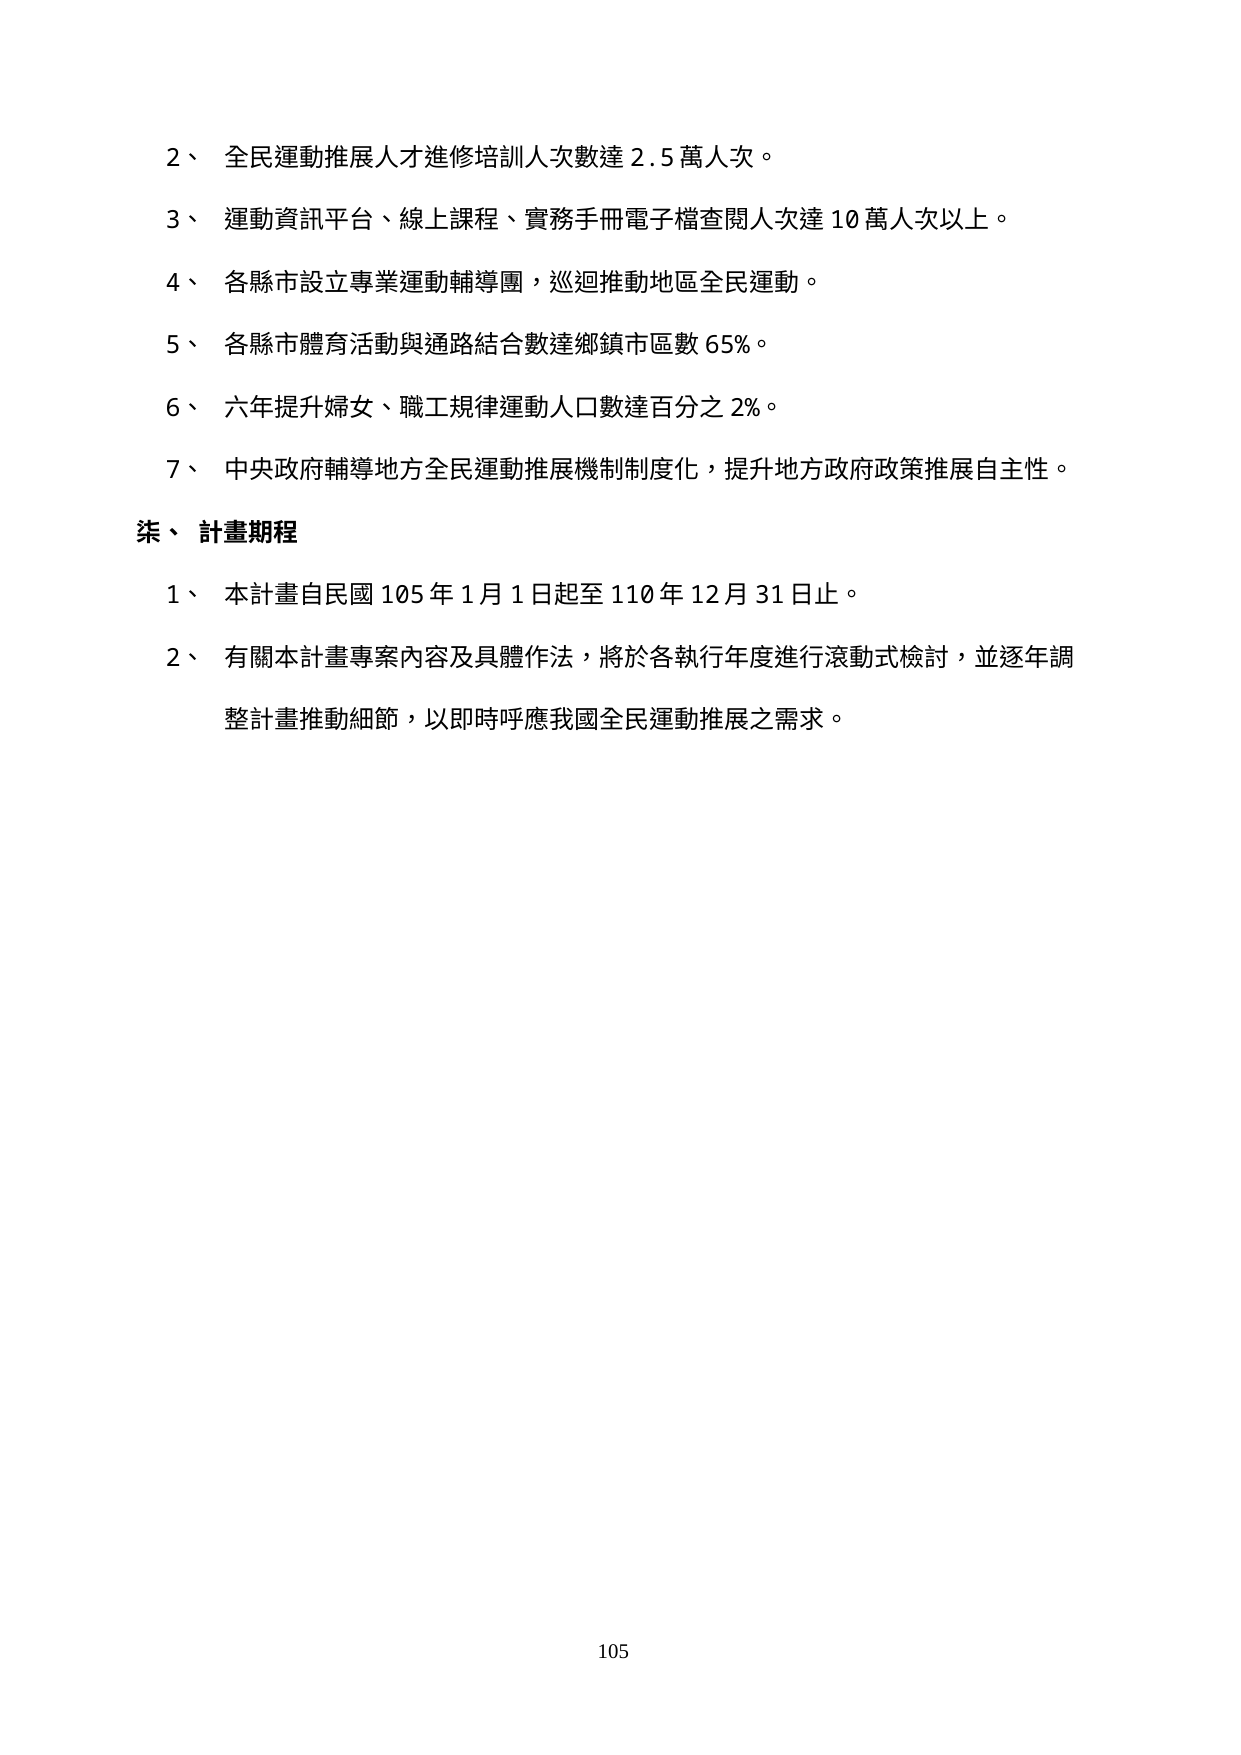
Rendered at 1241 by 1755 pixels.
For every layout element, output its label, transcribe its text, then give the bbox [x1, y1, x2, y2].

list 各縣市設立專業運動輔導團，巡迴推動地區全民運動。 [165, 239, 1090, 301]
list 計畫期程 [136, 489, 1090, 551]
list 運動資訊平台、線上課程、實務手冊電子檔查閱人次達10萬人次以上。 [165, 176, 1090, 239]
list 中央政府輔導地方全民運動推展機制制度化，提升地方政府政策推展自主性。 [165, 426, 1090, 489]
list 有關本計畫專案內容及具體作法，將於各執行年度進行滾動式檢討，並逐年調整計畫推動細節，以即時呼應我國全民運動推展之需求。 [165, 614, 1090, 739]
list 各縣市體育活動與通路結合數達鄉鎮市區數65%。 [165, 301, 1090, 364]
list 全民運動推展人才進修培訓人次數達2.5萬人次。 [165, 114, 1090, 176]
list 本計畫自民國105年1月1日起至110年12月31日止。 [165, 551, 1090, 614]
list 六年提升婦女、職工規律運動人口數達百分之2%。 [165, 364, 1090, 426]
